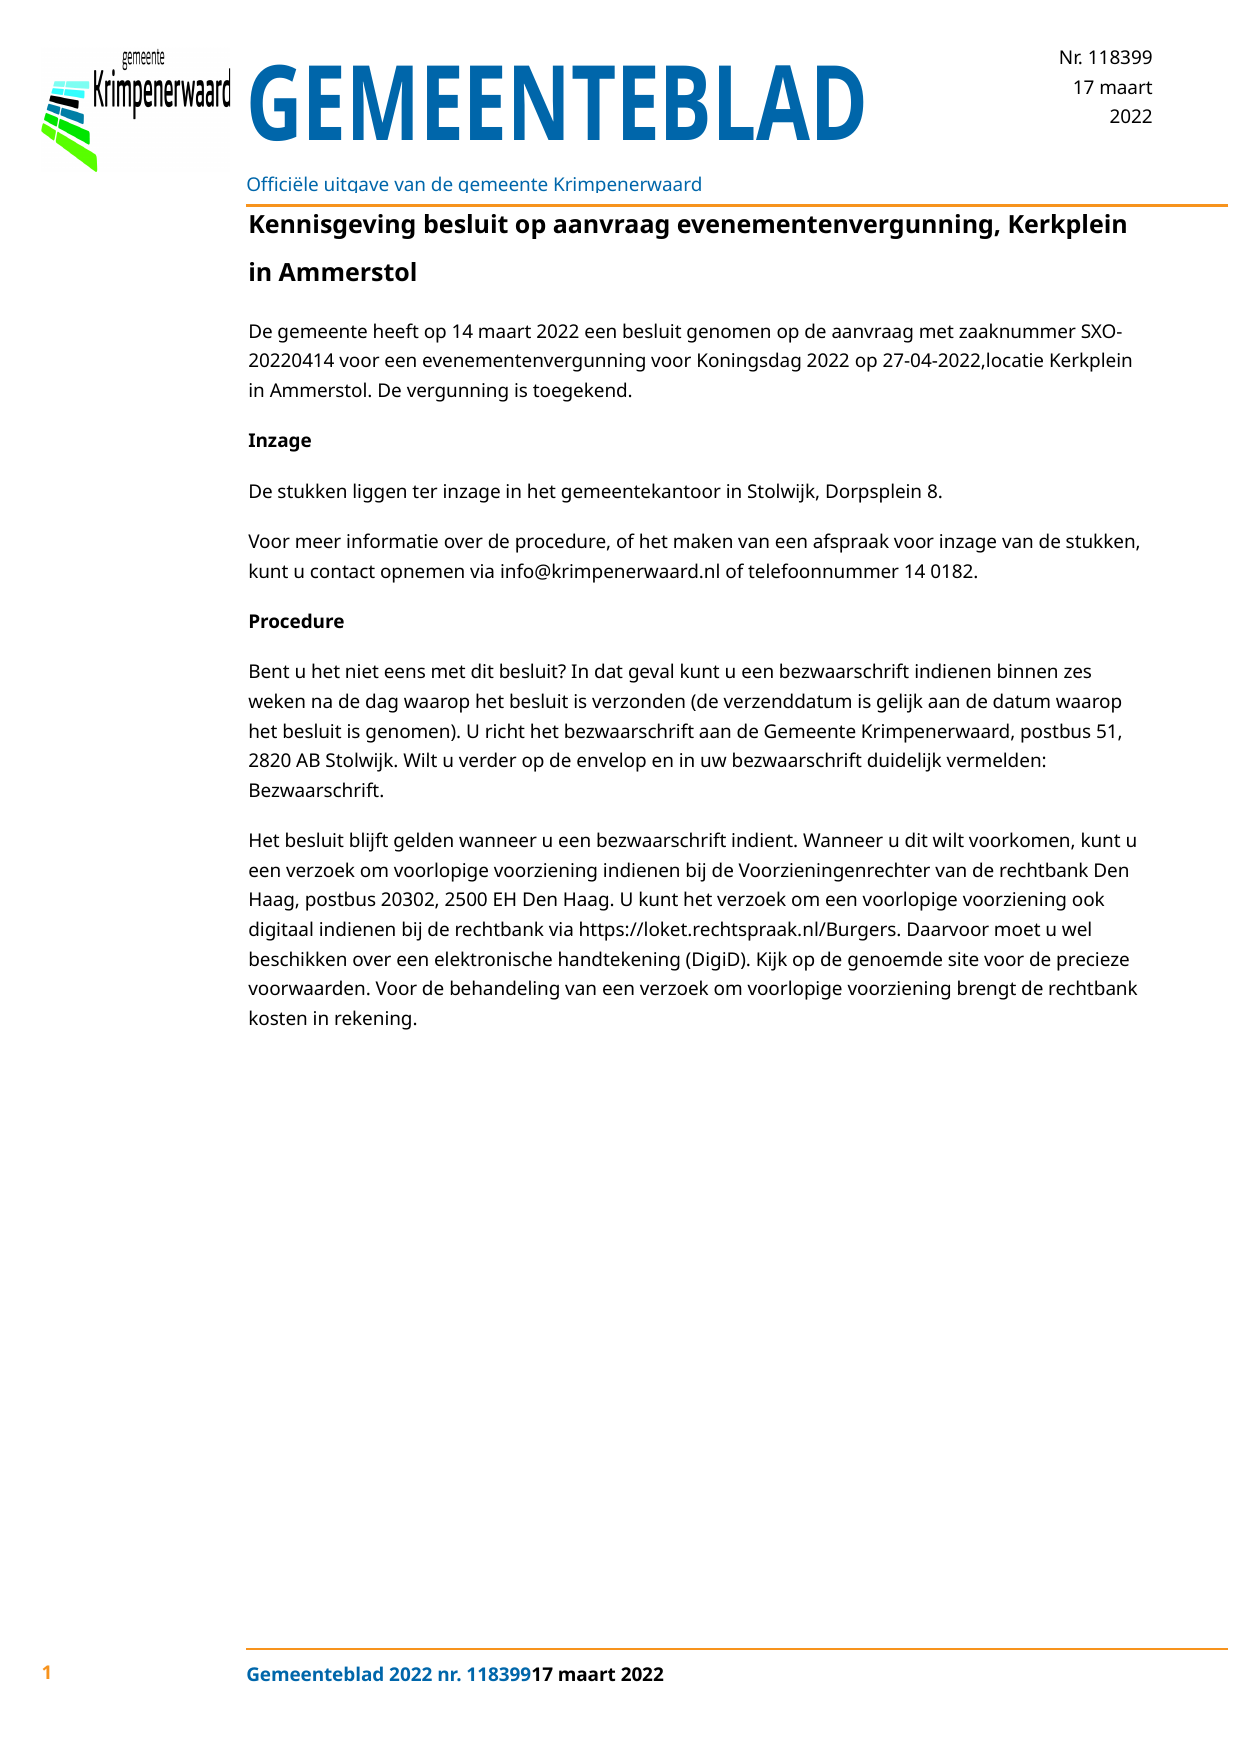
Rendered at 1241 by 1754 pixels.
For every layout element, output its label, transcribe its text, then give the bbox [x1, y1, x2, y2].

text De stukken liggen ter inzage in het gemeentekantoor in Stolwijk, Dorpsplein 8. [248, 478, 1152, 504]
text Voor meer informatie over de procedure, of het maken van een afspraak voor inzage van de stukken, kunt u contact opnemen via info@krimpenerwaard.nl of telefoonnummer 14 0182. [248, 528, 1152, 584]
text Bent u het niet eens met dit besluit? In dat geval kunt u een bezwaarschrift indienen binnen zes weken na de dag waarop het besluit is verzonden (de verzenddatum is gelijk aan de datum waarop het besluit is genomen). U richt het bezwaarschrift aan de Gemeente Krimpenerwaard, postbus 51, 2820 AB Stolwijk. Wilt u verder op de envelop en in uw bezwaarschrift duidelijk vermelden: Bezwaarschrift. [248, 659, 1152, 803]
text De gemeente heeft op 14 maart 2022 een besluit genomen op de aanvraag met zaaknummer SXO-20220414 voor een evenementenvergunning voor Koningsdag 2022 op 27-04-2022,locatie Kerkplein in Ammerstol. De vergunning is toegekend. [248, 318, 1152, 403]
text Kennisgeving besluit op aanvraag evenementenvergunning, Kerkplein in Ammerstol [248, 207, 1152, 288]
text Procedure [248, 608, 1152, 634]
text Inzage [248, 427, 1152, 453]
picture [41, 47, 231, 172]
text Het besluit blijft gelden wanneer u een bezwaarschrift indient. Wanneer u dit wilt voorkomen, kunt u een verzoek om voorlopige voorziening indienen bij de Voorzieningenrechter van de rechtbank Den Haag, postbus 20302, 2500 EH Den Haag. U kunt het verzoek om een voorlopige voorziening ook digitaal indienen bij de rechtbank via https://loket.rechtspraak.nl/Burgers. Daarvoor moet u wel beschikken over een elektronische handtekening (DigiD). Kijk op de genoemde site voor de precieze voorwaarden. Voor de behandeling van een verzoek om voorlopige voorziening brengt de rechtbank kosten in rekening. [248, 827, 1152, 1031]
